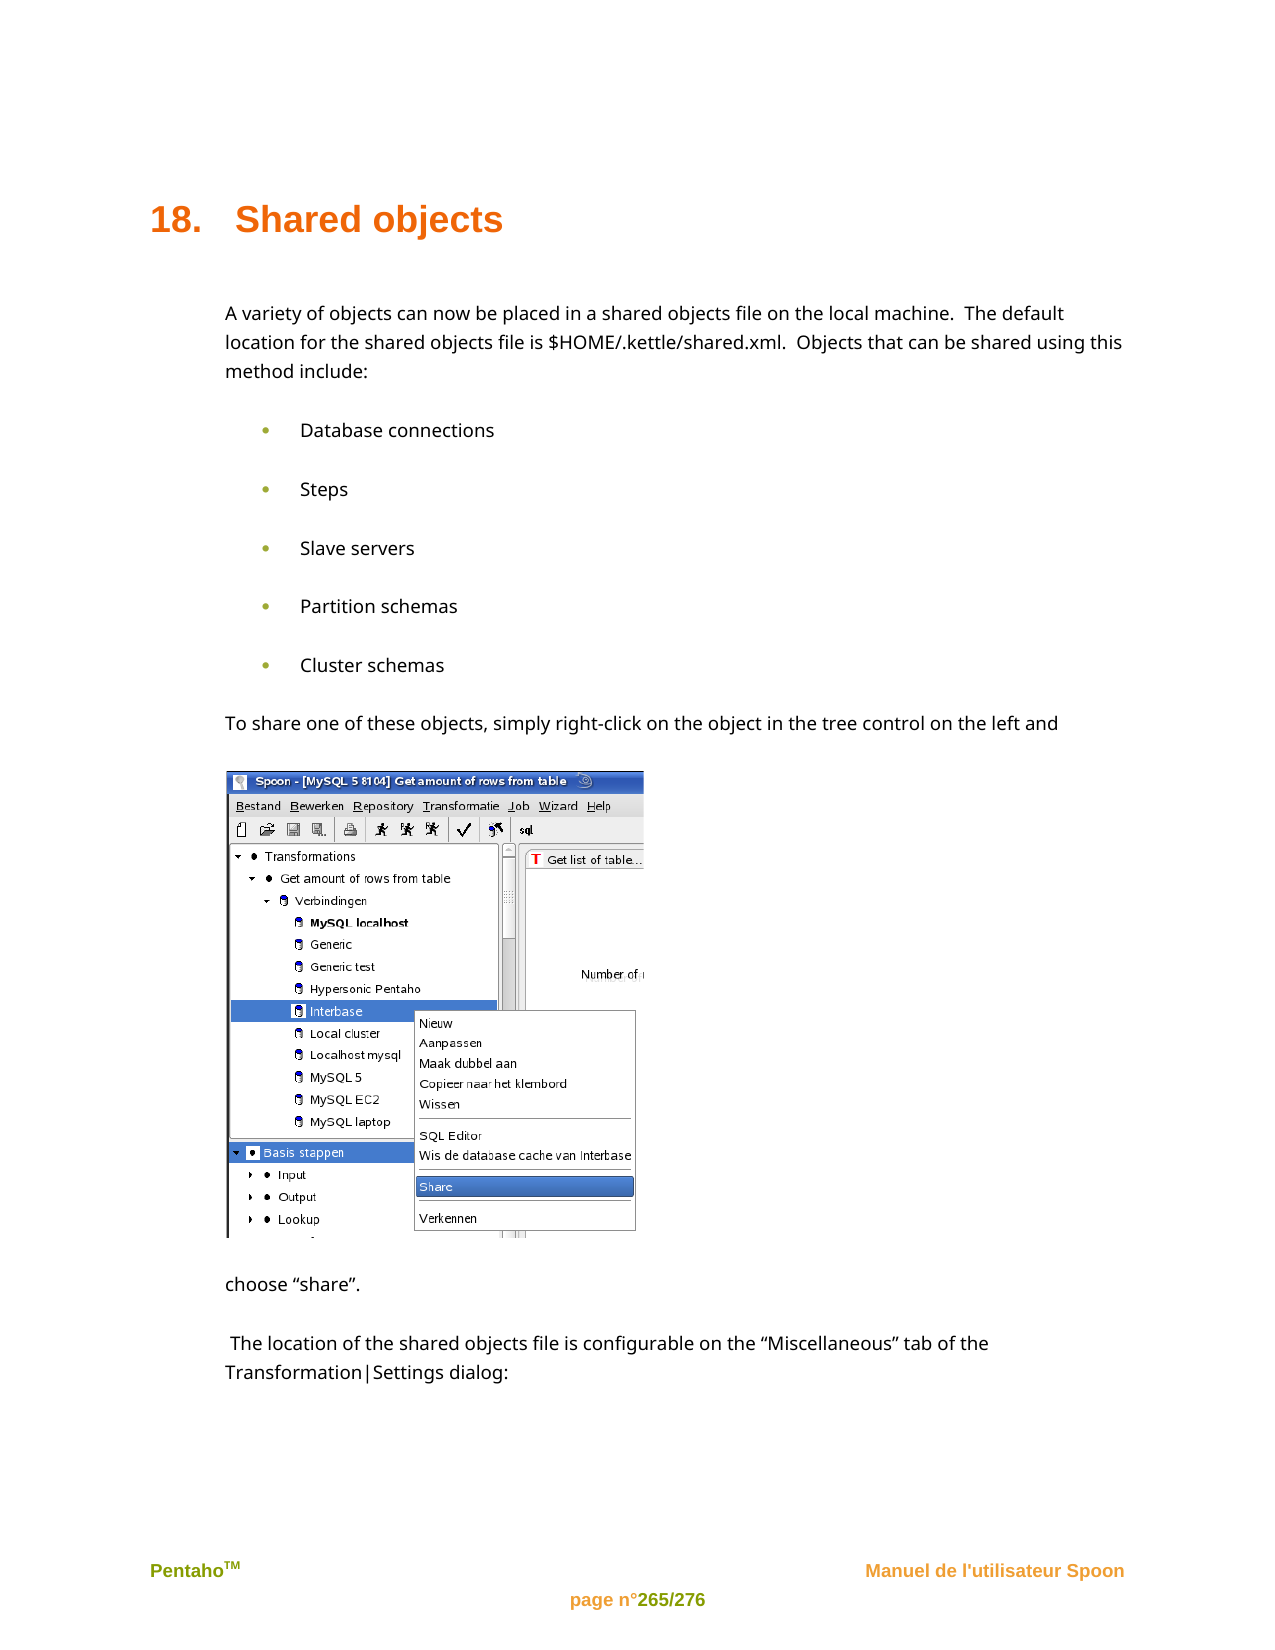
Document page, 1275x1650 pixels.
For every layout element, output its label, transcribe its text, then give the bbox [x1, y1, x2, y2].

list Cluster schemas [262, 649, 1125, 678]
text The location of the shared objects file is configurable on the “Miscellaneous” tab of the Transformation|Settings dialog: [225, 1327, 1125, 1385]
list Slave servers [262, 532, 1125, 561]
text To share one of these objects, simply right-click on the object in the tree control on the left and choose “share”. [225, 707, 1125, 1297]
list Partition schemas [262, 590, 1125, 619]
text A variety of objects can now be placed in a shared objects file on the local machine. The default location for the shared objects file is $HOME/.kettle/shared.xml. Objects that can be shared using this method include: [225, 297, 1125, 385]
list Steps [262, 473, 1125, 502]
list Database connections [262, 414, 1125, 443]
subtitle Shared objects [150, 209, 1125, 238]
